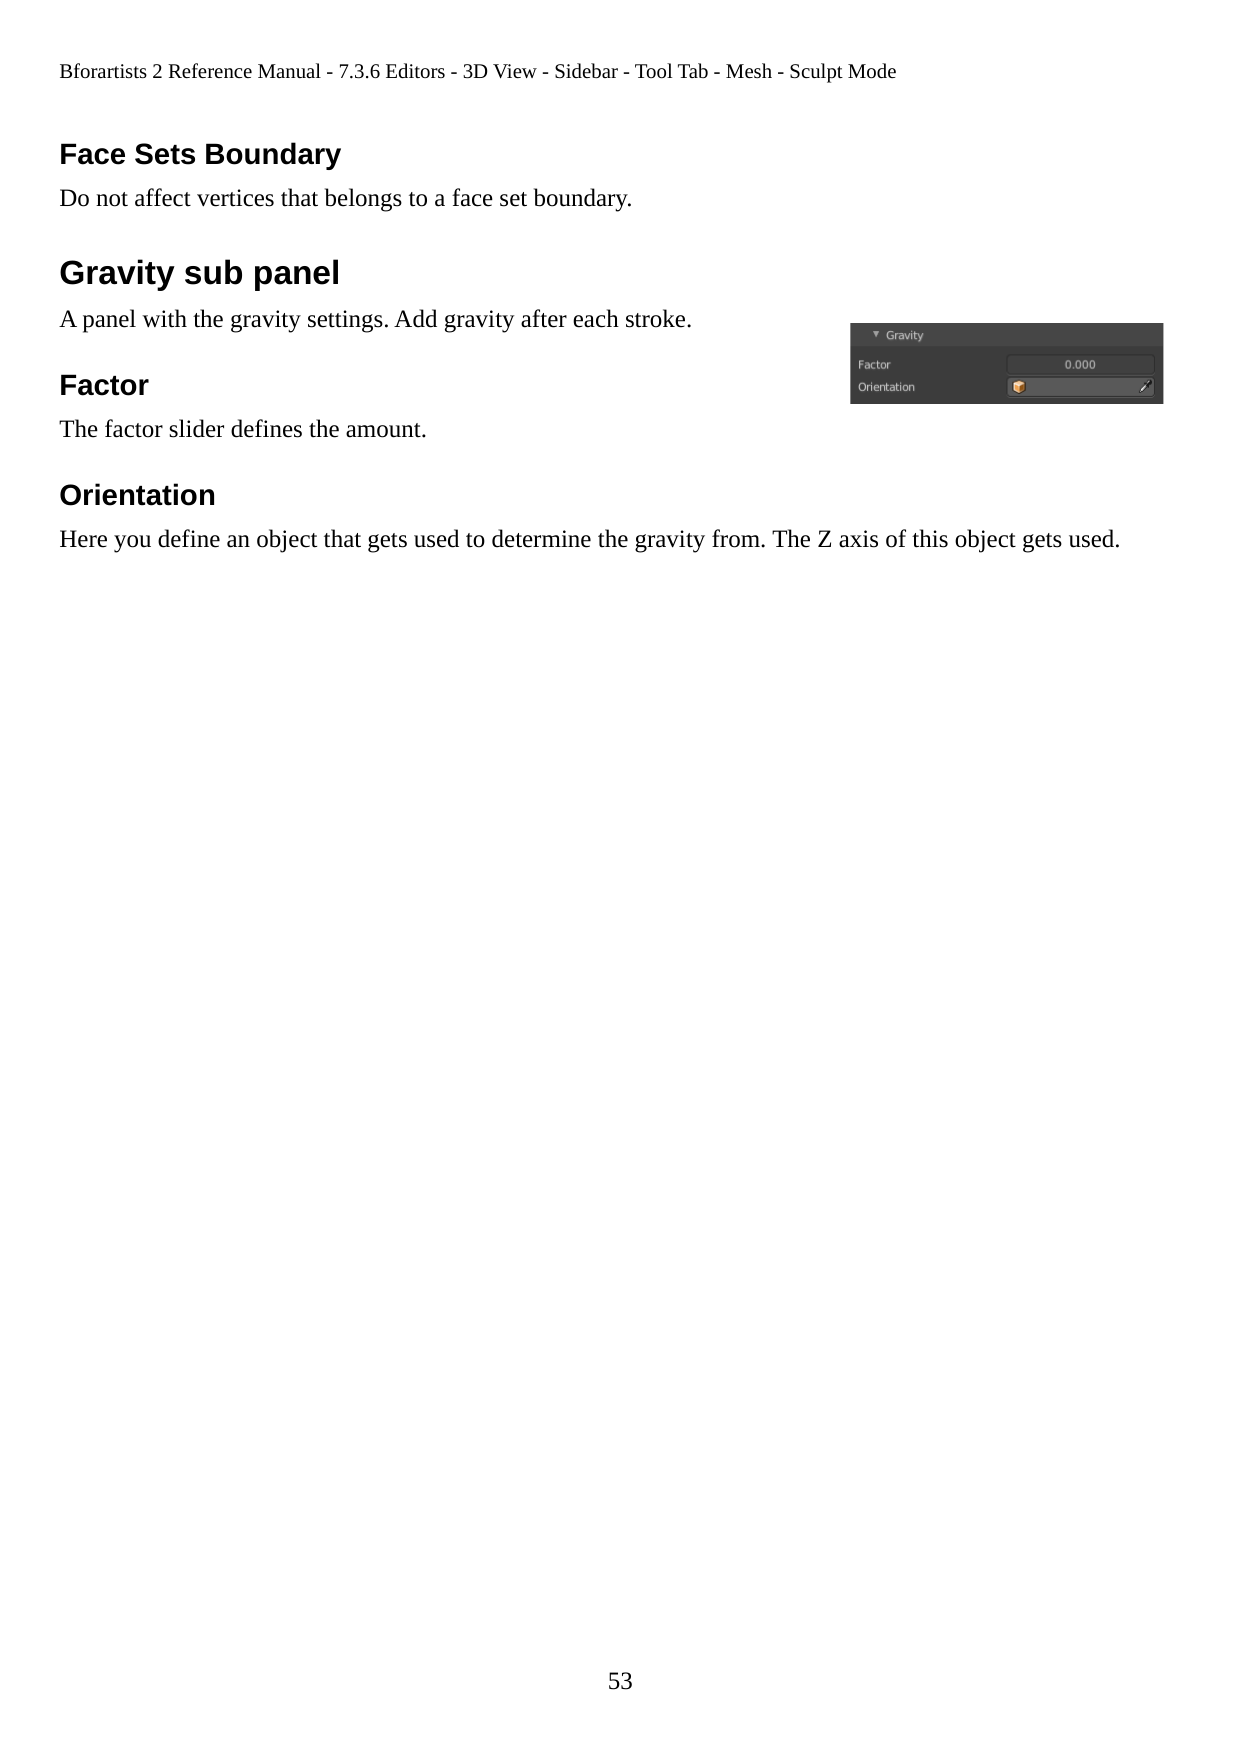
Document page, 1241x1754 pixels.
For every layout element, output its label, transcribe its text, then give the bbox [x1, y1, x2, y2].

subtitle Factor [59, 368, 850, 401]
subtitle Gravity sub panel [59, 253, 1181, 291]
text Here you define an object that gets used to determine the gravity from. The Z axis of this object gets used. [59, 524, 1181, 552]
text Do not affect vertices that belongs to a face set boundary. [59, 183, 1181, 212]
subtitle Face Sets Boundary [59, 137, 1181, 170]
subtitle Orientation [59, 477, 1181, 511]
text A panel with the gravity settings. Add gravity after each stroke. [59, 304, 1181, 333]
text The factor slider defines the amount. [59, 414, 1181, 443]
picture [850, 323, 1164, 404]
subtitle [1164, 368, 1181, 401]
